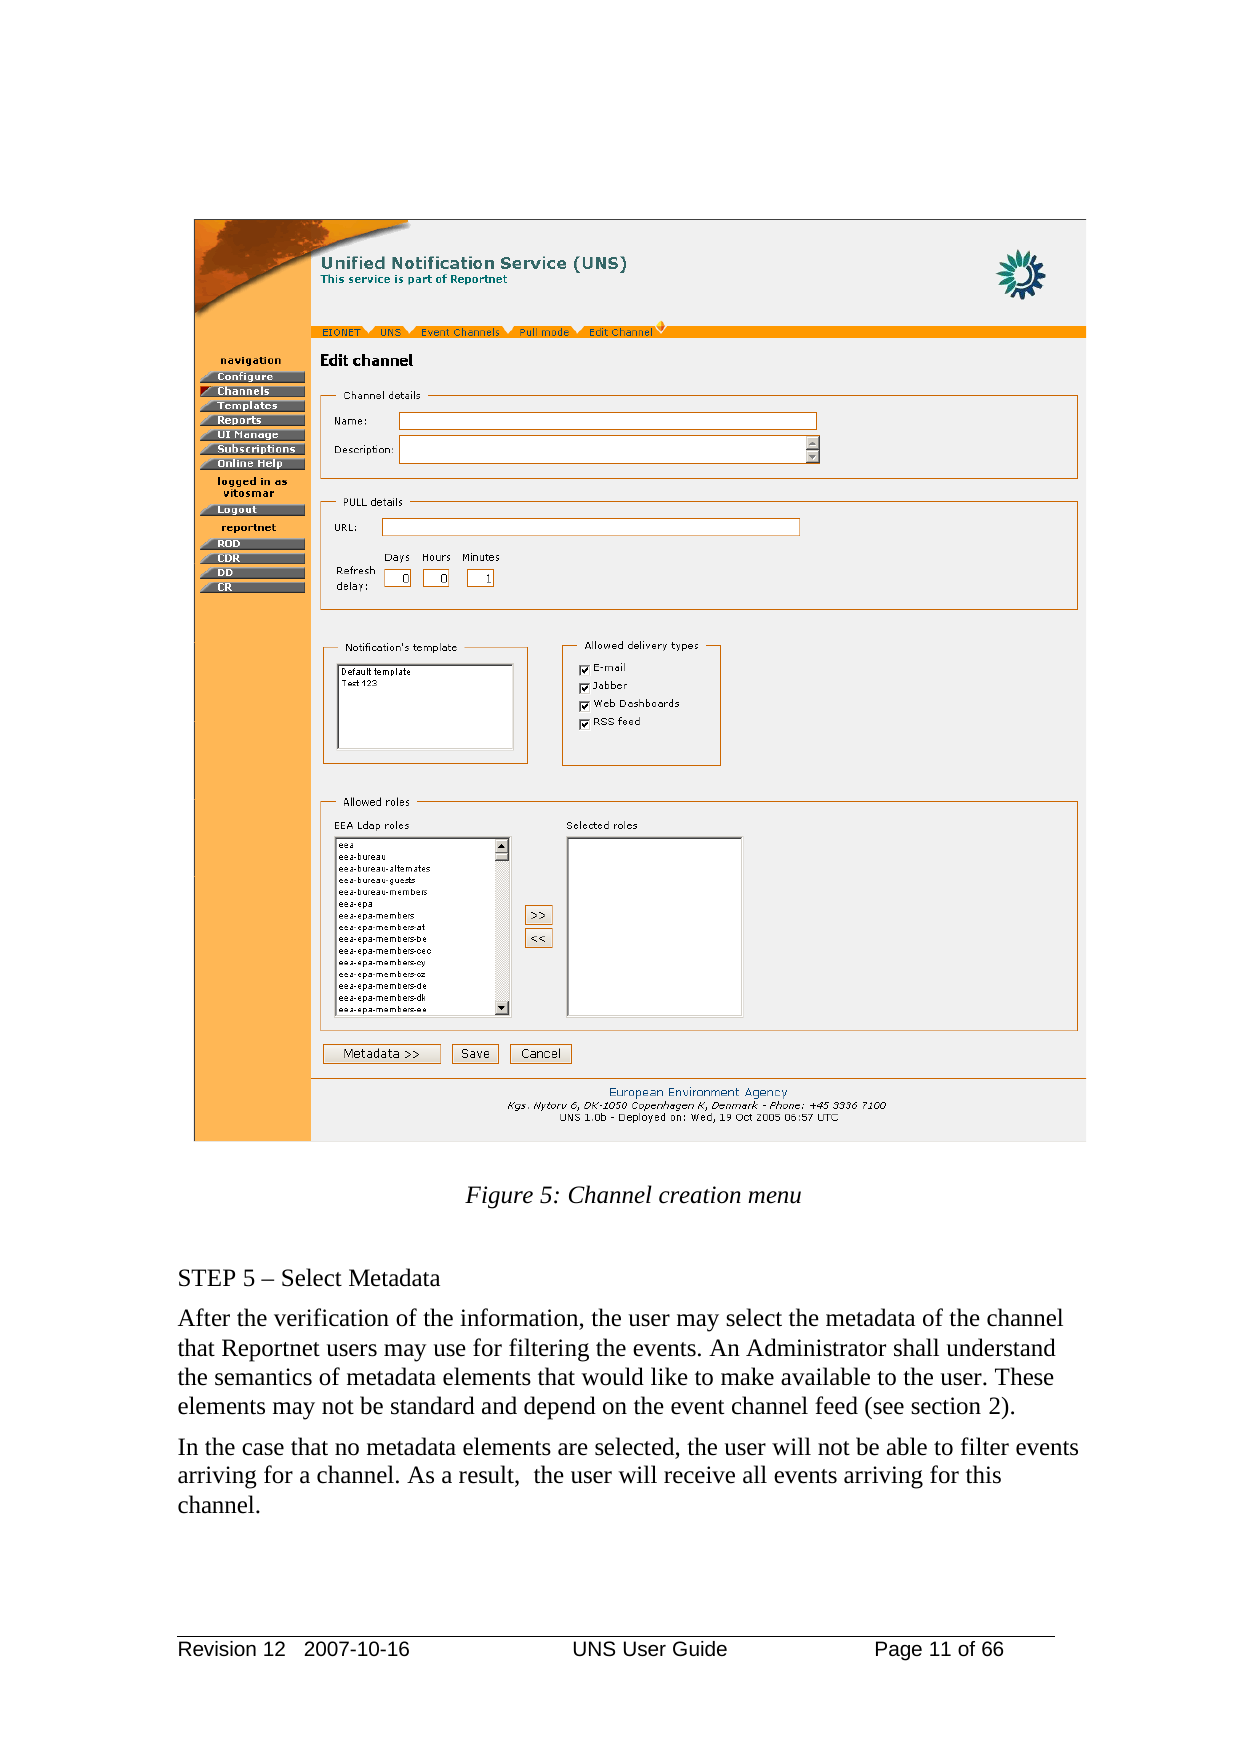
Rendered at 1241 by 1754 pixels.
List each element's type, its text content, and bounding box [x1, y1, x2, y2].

text In the case that no metadata elements are selected, the user will not be able to filter events arriving for a channel. As a result, the user will receive all events arriving for this channel. [177, 1431, 1092, 1518]
picture [193, 219, 1087, 1142]
text STEP 5 – Select Metadata [177, 1262, 1092, 1292]
text Figure 5: Channel creation menu [177, 1180, 1092, 1209]
text After the verification of the information, the user may select the metadata of the channel that Reportnet users may use for filtering the events. An Administrator shall understand the semantics of metadata elements that would like to make available to the user. These elements may not be standard and depend on the event channel feed (see section 2). [177, 1303, 1092, 1419]
